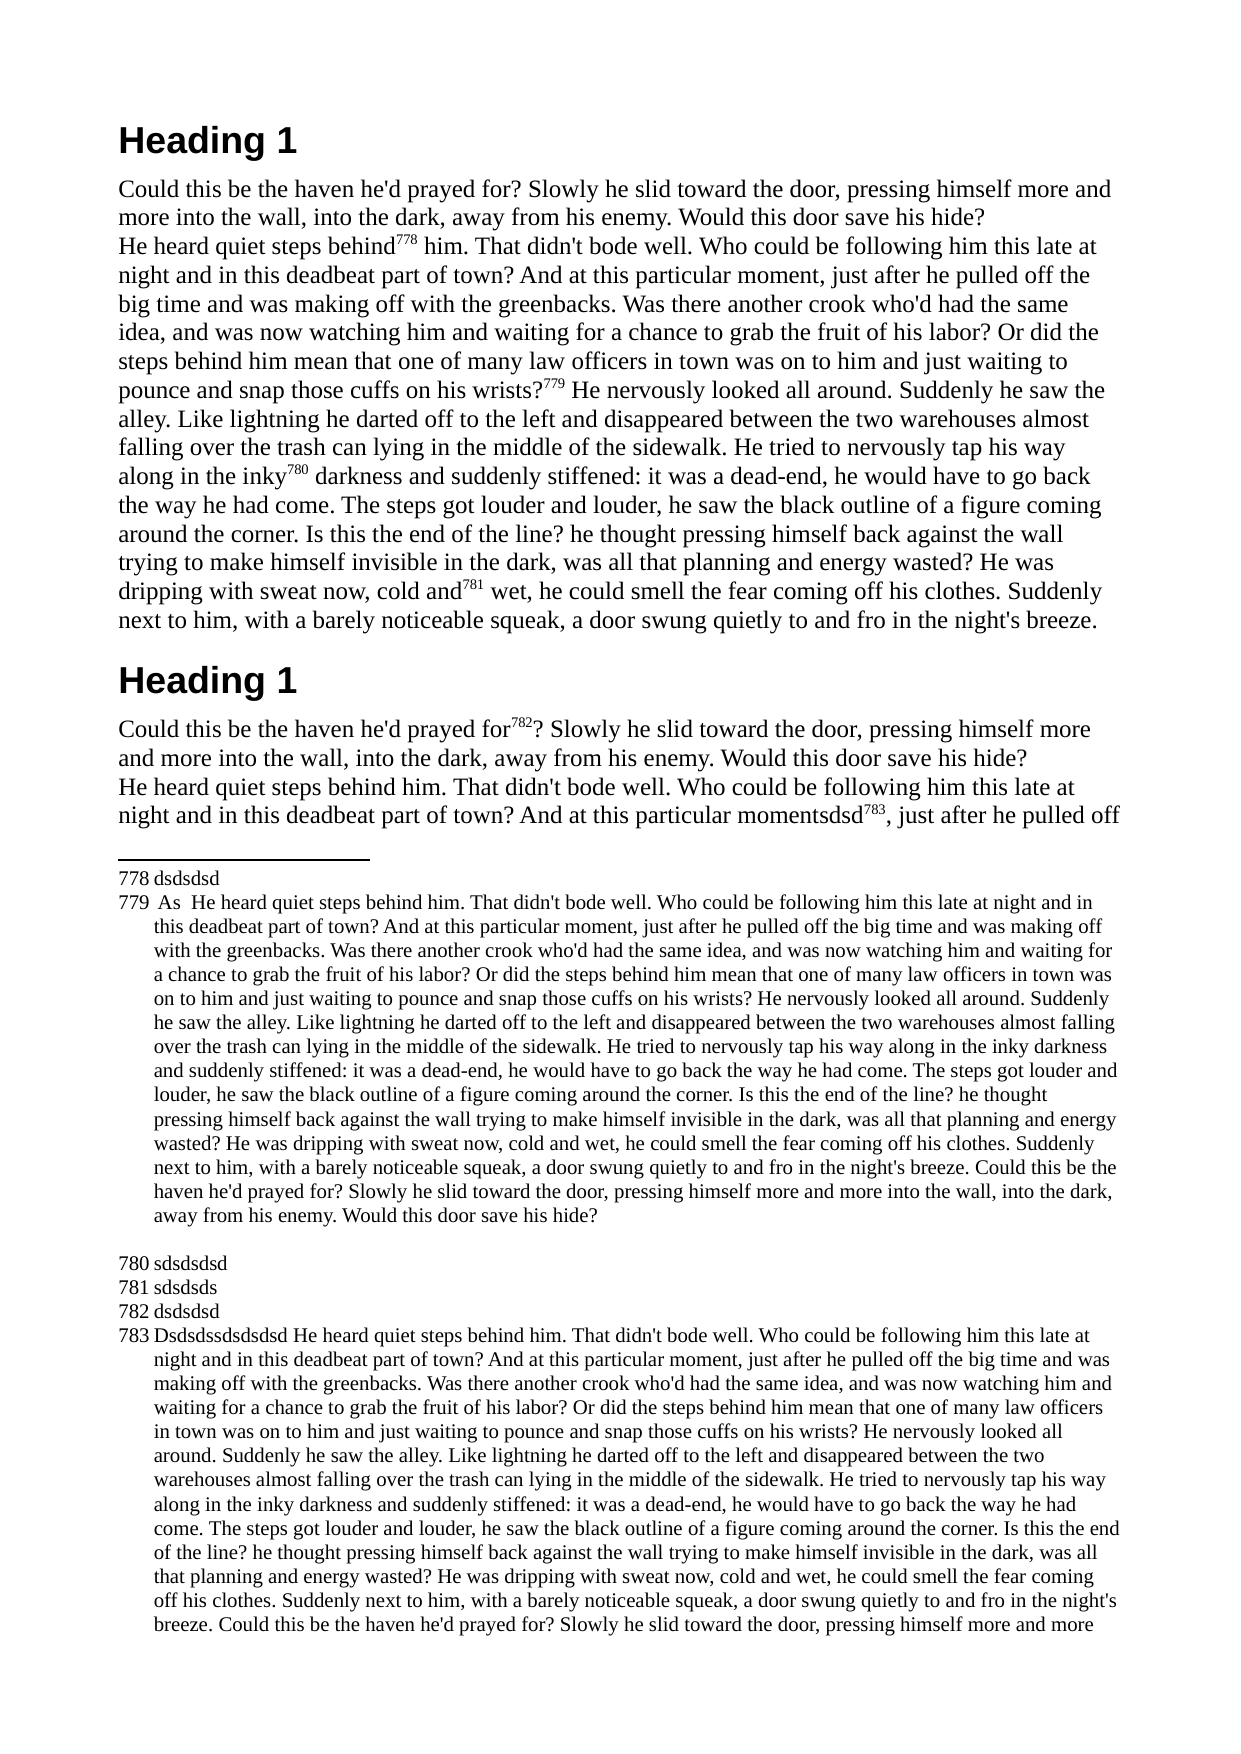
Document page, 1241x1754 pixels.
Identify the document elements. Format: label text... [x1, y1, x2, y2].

subtitle Heading 1 [118, 118, 1122, 161]
text Could this be the haven he'd prayed for? Slowly he slid toward the door, pressing himself more and more into the wall, into the dark, away from his enemy. Would this door save his hide? [118, 714, 1122, 772]
subtitle Heading 1 [118, 659, 1122, 702]
text As He heard quiet steps behind him. That didn't bode well. Who could be following him this late at night and in this deadbeat part of town? And at this particular moment, just after he pulled off the big time and was making off with the greenbacks. Was there another crook who'd had the same idea, and was now watching him and waiting for a chance to grab the fruit of his labor? Or did the steps behind him mean that one of many law officers in town was on to him and just waiting to pounce and snap those cuffs on his wrists? He nervously looked all around. Suddenly he saw the alley. Like lightning he darted off to the left and disappeared between the two warehouses almost falling over the trash can lying in the middle of the sidewalk. He tried to nervously tap his way along in the inky darkness and suddenly stiffened: it was a dead-end, he would have to go back the way he had come. The steps got louder and louder, he saw the black outline of a figure coming around the corner. Is this the end of the line? he thought pressing himself back against the wall trying to make himself invisible in the dark, was all that planning and energy wasted? He was dripping with sweat now, cold and wet, he could smell the fear coming off his clothes. Suddenly next to him, with a barely noticeable squeak, a door swung quietly to and fro in the night's breeze. Could this be the haven he'd prayed for? Slowly he slid toward the door, pressing himself more and more into the wall, into the dark, away from his enemy. Would this door save his hide? [118, 890, 1122, 1227]
text sdsdsdsd [118, 1251, 1122, 1275]
text He heard quiet steps behind him. That didn't bode well. Who could be following him this late at night and in this deadbeat part of town? And at this particular moment, just after he pulled off the big time and was making off with the greenbacks. Was there another crook who'd had the same idea, and was now watching him and waiting for a chance to grab the fruit of his labor? Or did the steps behind him mean that one of many law officers in town was on to him and just waiting to pounce and snap those cuffs on his wrists? He nervously looked all around. Suddenly he saw the alley. Like lightning he darted off to the left and disappeared between the two warehouses almost falling over the trash can lying in the middle of the sidewalk. He tried to nervously tap his way along in the inky darkness and suddenly stiffened: it was a dead-end, he would have to go back the way he had come. The steps got louder and louder, he saw the black outline of a figure coming around the corner. Is this the end of the line? he thought pressing himself back against the wall trying to make himself invisible in the dark, was all that planning and energy wasted? He was dripping with sweat now, cold and wet, he could smell the fear coming off his clothes. Suddenly next to him, with a barely noticeable squeak, a door swung quietly to and fro in the night's breeze. [118, 231, 1122, 634]
text Dsdsdssdsdsdsd He heard quiet steps behind him. That didn't bode well. Who could be following him this late at night and in this deadbeat part of town? And at this particular moment, just after he pulled off the big time and was making off with the greenbacks. Was there another crook who'd had the same idea, and was now watching him and waiting for a chance to grab the fruit of his labor? Or did the steps behind him mean that one of many law officers in town was on to him and just waiting to pounce and snap those cuffs on his wrists? He nervously looked all around. Suddenly he saw the alley. Like lightning he darted off to the left and disappeared between the two warehouses almost falling over the trash can lying in the middle of the sidewalk. He tried to nervously tap his way along in the inky darkness and suddenly stiffened: it was a dead-end, he would have to go back the way he had come. The steps got louder and louder, he saw the black outline of a figure coming around the corner. Is this the end of the line? he thought pressing himself back against the wall trying to make himself invisible in the dark, was all that planning and energy wasted? He was dripping with sweat now, cold and wet, he could smell the fear coming off his clothes. Suddenly next to him, with a barely noticeable squeak, a door swung quietly to and fro in the night's breeze. Could this be the haven he'd prayed for? Slowly he slid toward the door, pressing himself more and more [118, 1323, 1122, 1636]
text sdsdsds [118, 1275, 1122, 1299]
text He heard quiet steps behind him. That didn't bode well. Who could be following him this late at night and in this deadbeat part of town? And at this particular momentsdsd, just after he pulled off [118, 772, 1122, 829]
text dsdsdsd [118, 1299, 1122, 1323]
text Could this be the haven he'd prayed for? Slowly he slid toward the door, pressing himself more and more into the wall, into the dark, away from his enemy. Would this door save his hide? [118, 174, 1122, 231]
text dsdsdsd [118, 866, 1122, 890]
